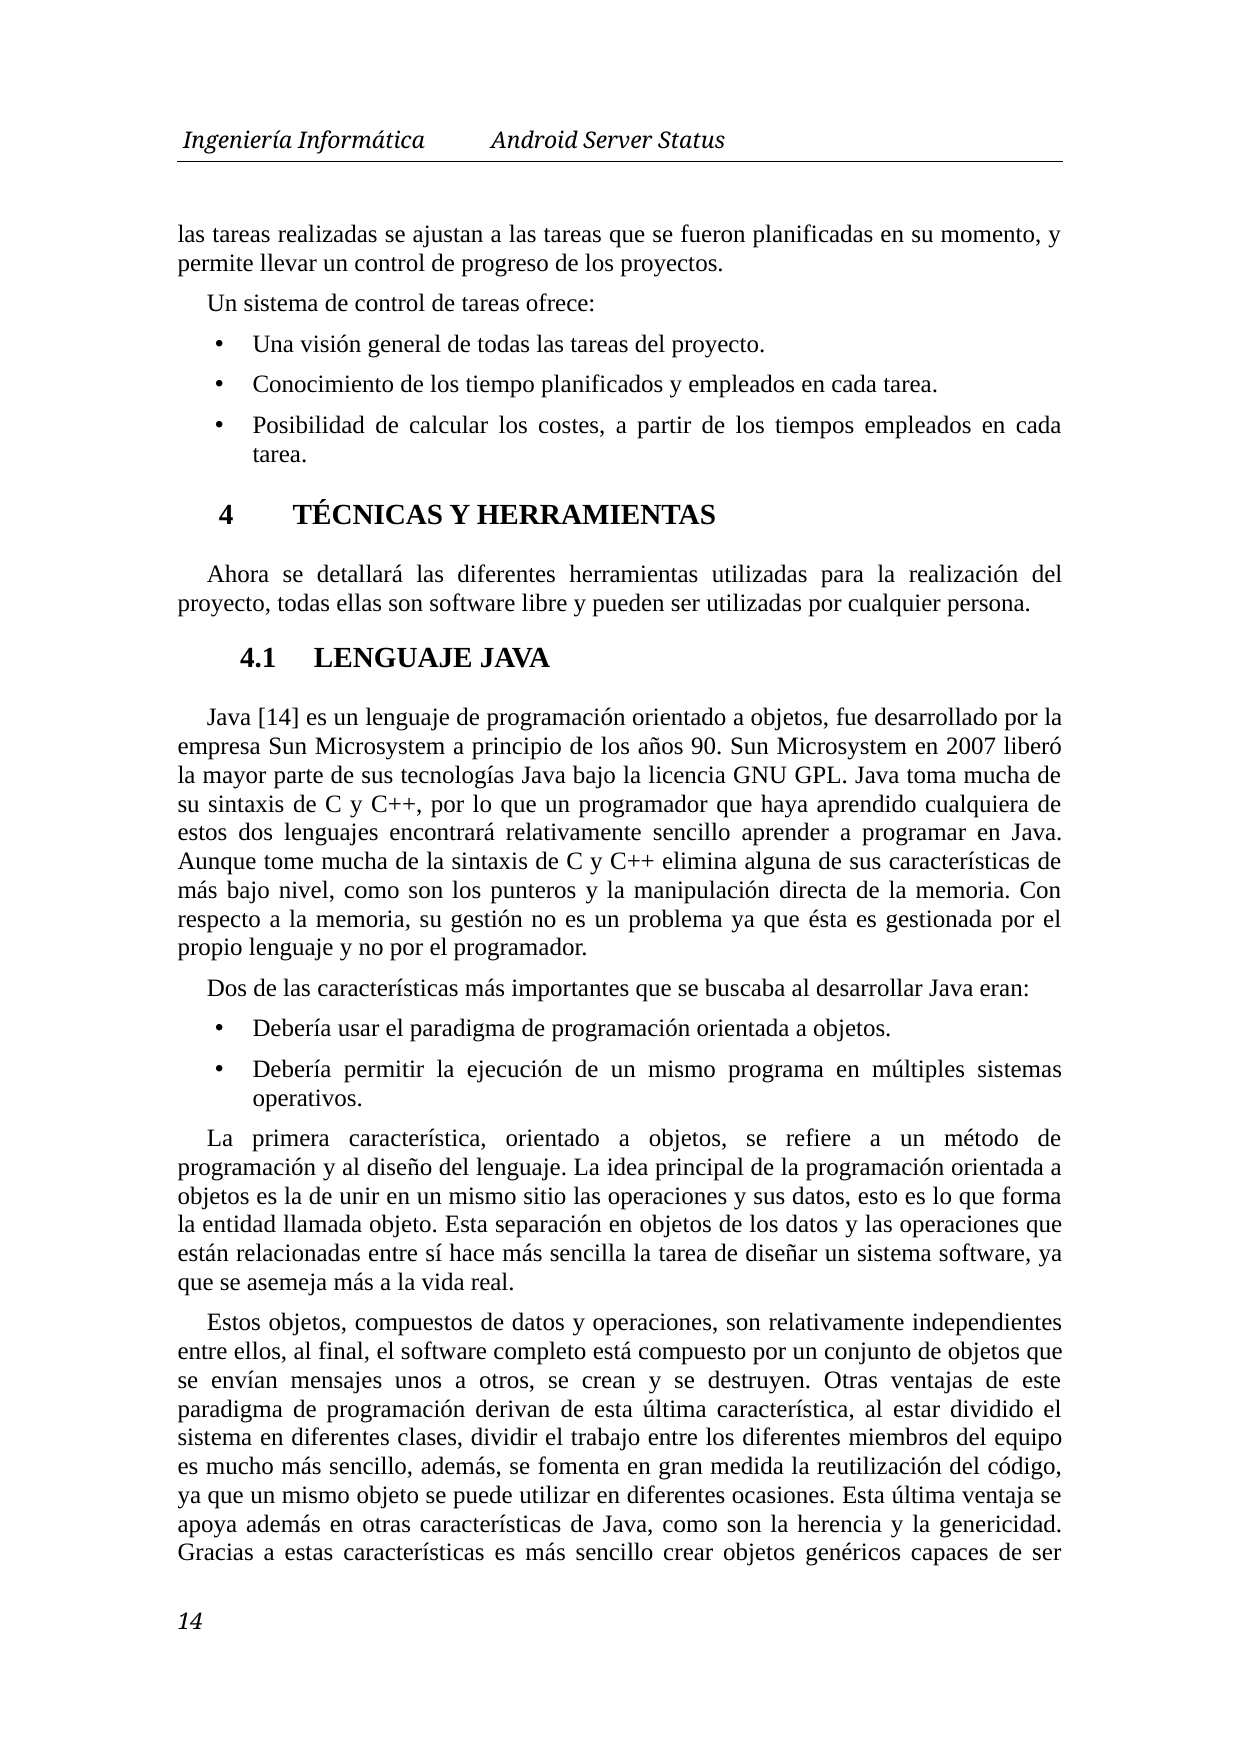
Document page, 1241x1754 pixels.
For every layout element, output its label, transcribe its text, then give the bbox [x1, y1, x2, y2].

list Posibilidad de calcular los costes, a partir de los tiempos empleados en cada tarea. [215, 410, 1063, 467]
text Dos de las características más importantes que se buscaba al desarrollar Java eran: [177, 973, 1063, 1002]
text Ahora se detallará las diferentes herramientas utilizadas para la realización del proyecto, todas ellas son software libre y pueden ser utilizadas por cualquier persona. [177, 559, 1063, 617]
text las tareas realizadas se ajustan a las tareas que se fueron planificadas en su momento, y permite llevar un control de progreso de los proyectos. [177, 219, 1063, 277]
subtitle Lenguaje Java [240, 640, 1063, 674]
subtitle Técnicas y herramientas [218, 497, 1063, 531]
list Conocimiento de los tiempo planificados y empleados en cada tarea. [215, 369, 1063, 398]
text Un sistema de control de tareas ofrece: [177, 288, 1063, 317]
list Una visión general de todas las tareas del proyecto. [215, 329, 1063, 358]
text La primera característica, orientado a objetos, se refiere a un método de programación y al diseño del lenguaje. La idea principal de la programación orientada a objetos es la de unir en un mismo sitio las operaciones y sus datos, esto es lo que forma la entidad llamada objeto. Esta separación en objetos de los datos y las operaciones que están relacionadas entre sí hace más sencilla la tarea de diseñar un sistema software, ya que se asemeja más a la vida real. [177, 1123, 1063, 1296]
list Debería permitir la ejecución de un mismo programa en múltiples sistemas operativos. [215, 1054, 1063, 1111]
list Debería usar el paradigma de programación orientada a objetos. [215, 1013, 1063, 1042]
text Estos objetos, compuestos de datos y operaciones, son relativamente independientes entre ellos, al final, el software completo está compuesto por un conjunto de objetos que se envían mensajes unos a otros, se crean y se destruyen. Otras ventajas de este paradigma de programación derivan de esta última característica, al estar dividido el sistema en diferentes clases, dividir el trabajo entre los diferentes miembros del equipo es mucho más sencillo, además, se fomenta en gran medida la reutilización del código, ya que un mismo objeto se puede utilizar en diferentes ocasiones. Esta última ventaja se apoya además en otras características de Java, como son la herencia y la genericidad. Gracias a estas características es más sencillo crear objetos genéricos capaces de ser [177, 1307, 1063, 1566]
text Java [14] es un lenguaje de programación orientado a objetos, fue desarrollado por la empresa Sun Microsystem a principio de los años 90. Sun Microsystem en 2007 liberó la mayor parte de sus tecnologías Java bajo la licencia GNU GPL. Java toma mucha de su sintaxis de C y C++, por lo que un programador que haya aprendido cualquiera de estos dos lenguajes encontrará relativamente sencillo aprender a programar en Java. Aunque tome mucha de la sintaxis de C y C++ elimina alguna de sus características de más bajo nivel, como son los punteros y la manipulación directa de la memoria. Con respecto a la memoria, su gestión no es un problema ya que ésta es gestionada por el propio lenguaje y no por el programador. [177, 702, 1063, 961]
